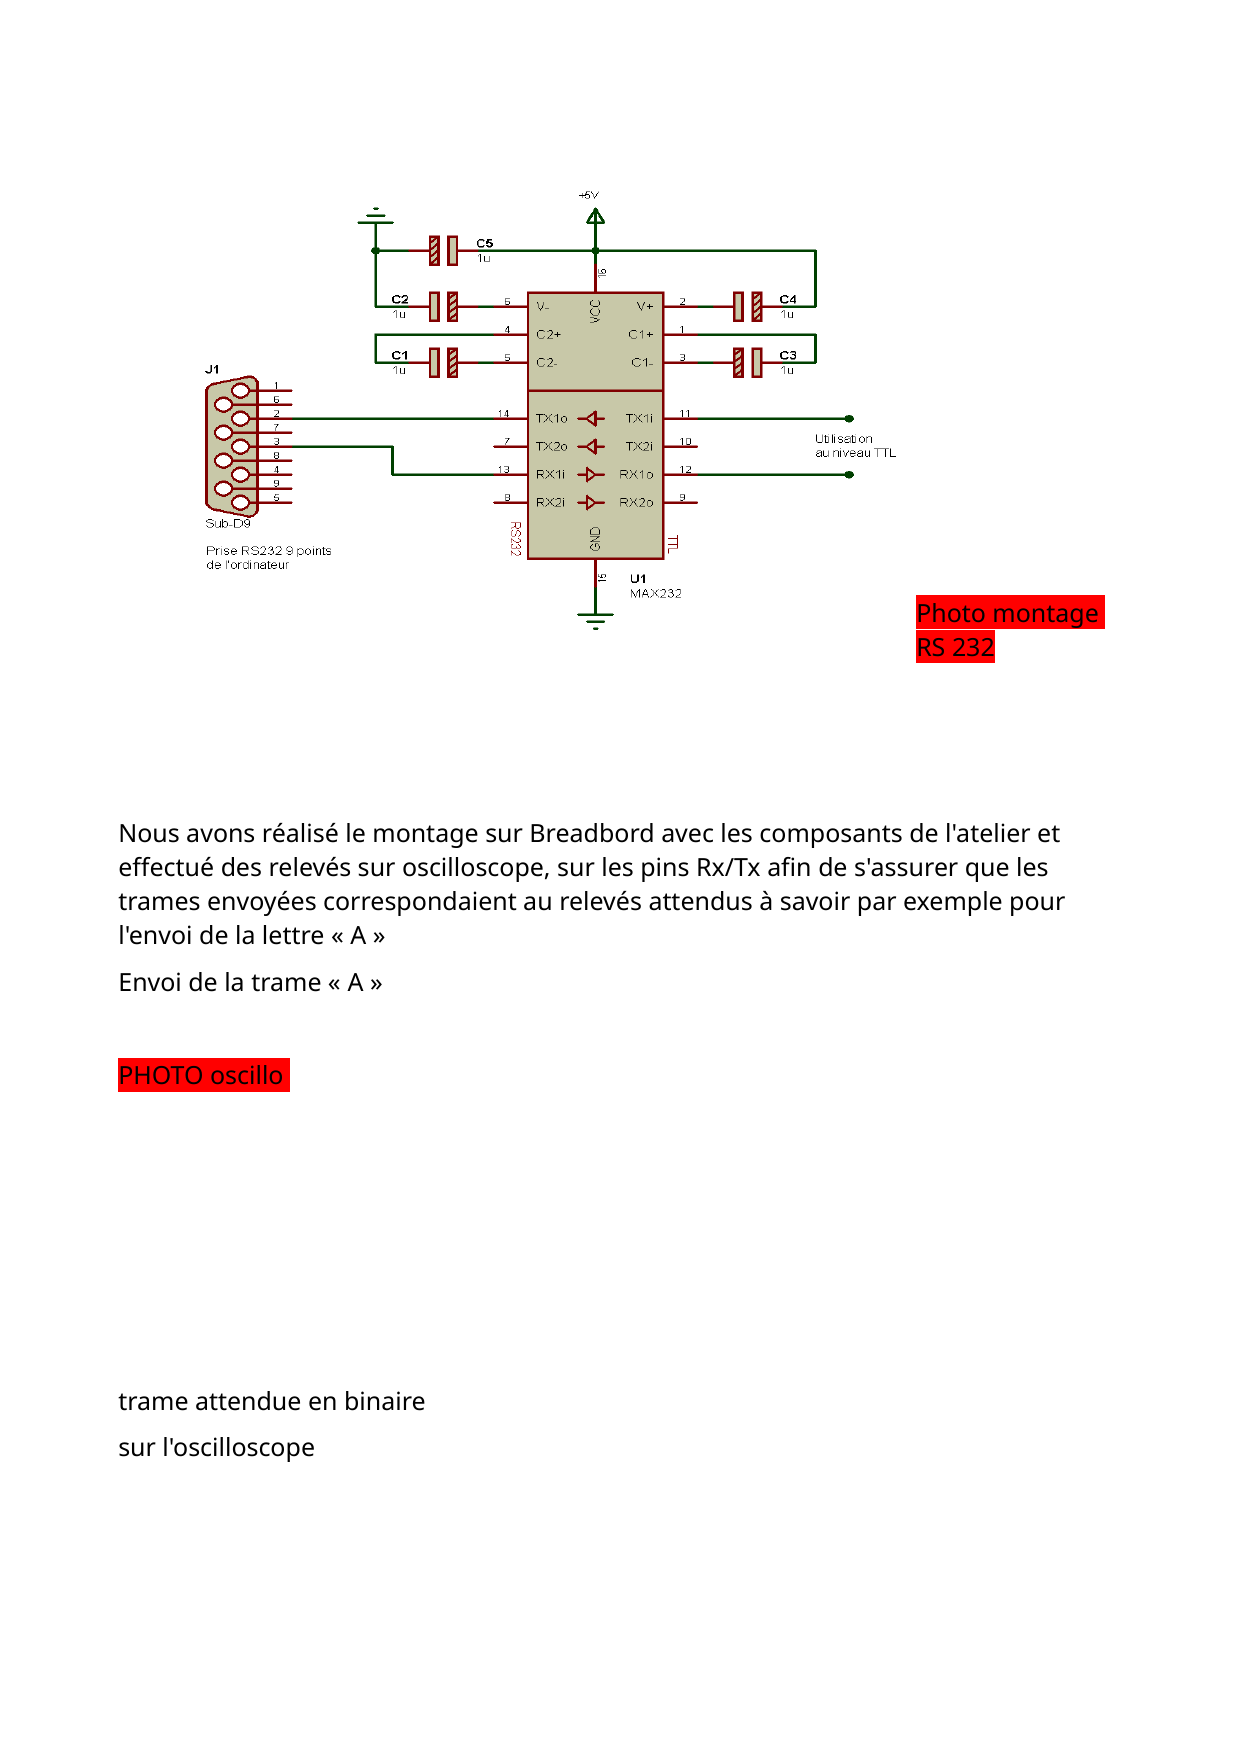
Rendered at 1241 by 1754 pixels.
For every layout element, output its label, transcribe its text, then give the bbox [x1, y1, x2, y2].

text PHOTO oscillo [118, 1058, 1122, 1092]
text Envoi de la trame « A » [118, 964, 1122, 998]
text Nous avons réalisé le montage sur Breadbord avec les composants de l'atelier et effectué des relevés sur oscilloscope, sur les pins Rx/Tx afin de s'assurer que les trames envoyées correspondaient au relevés attendus à savoir par exemple pour l'envoi de la lettre « A » [118, 816, 1122, 952]
text sur l'oscilloscope [118, 1430, 1122, 1464]
text trame attendue en binaire [118, 1383, 1122, 1418]
picture [172, 180, 916, 642]
text Photo montage RS 232 [118, 595, 1122, 663]
